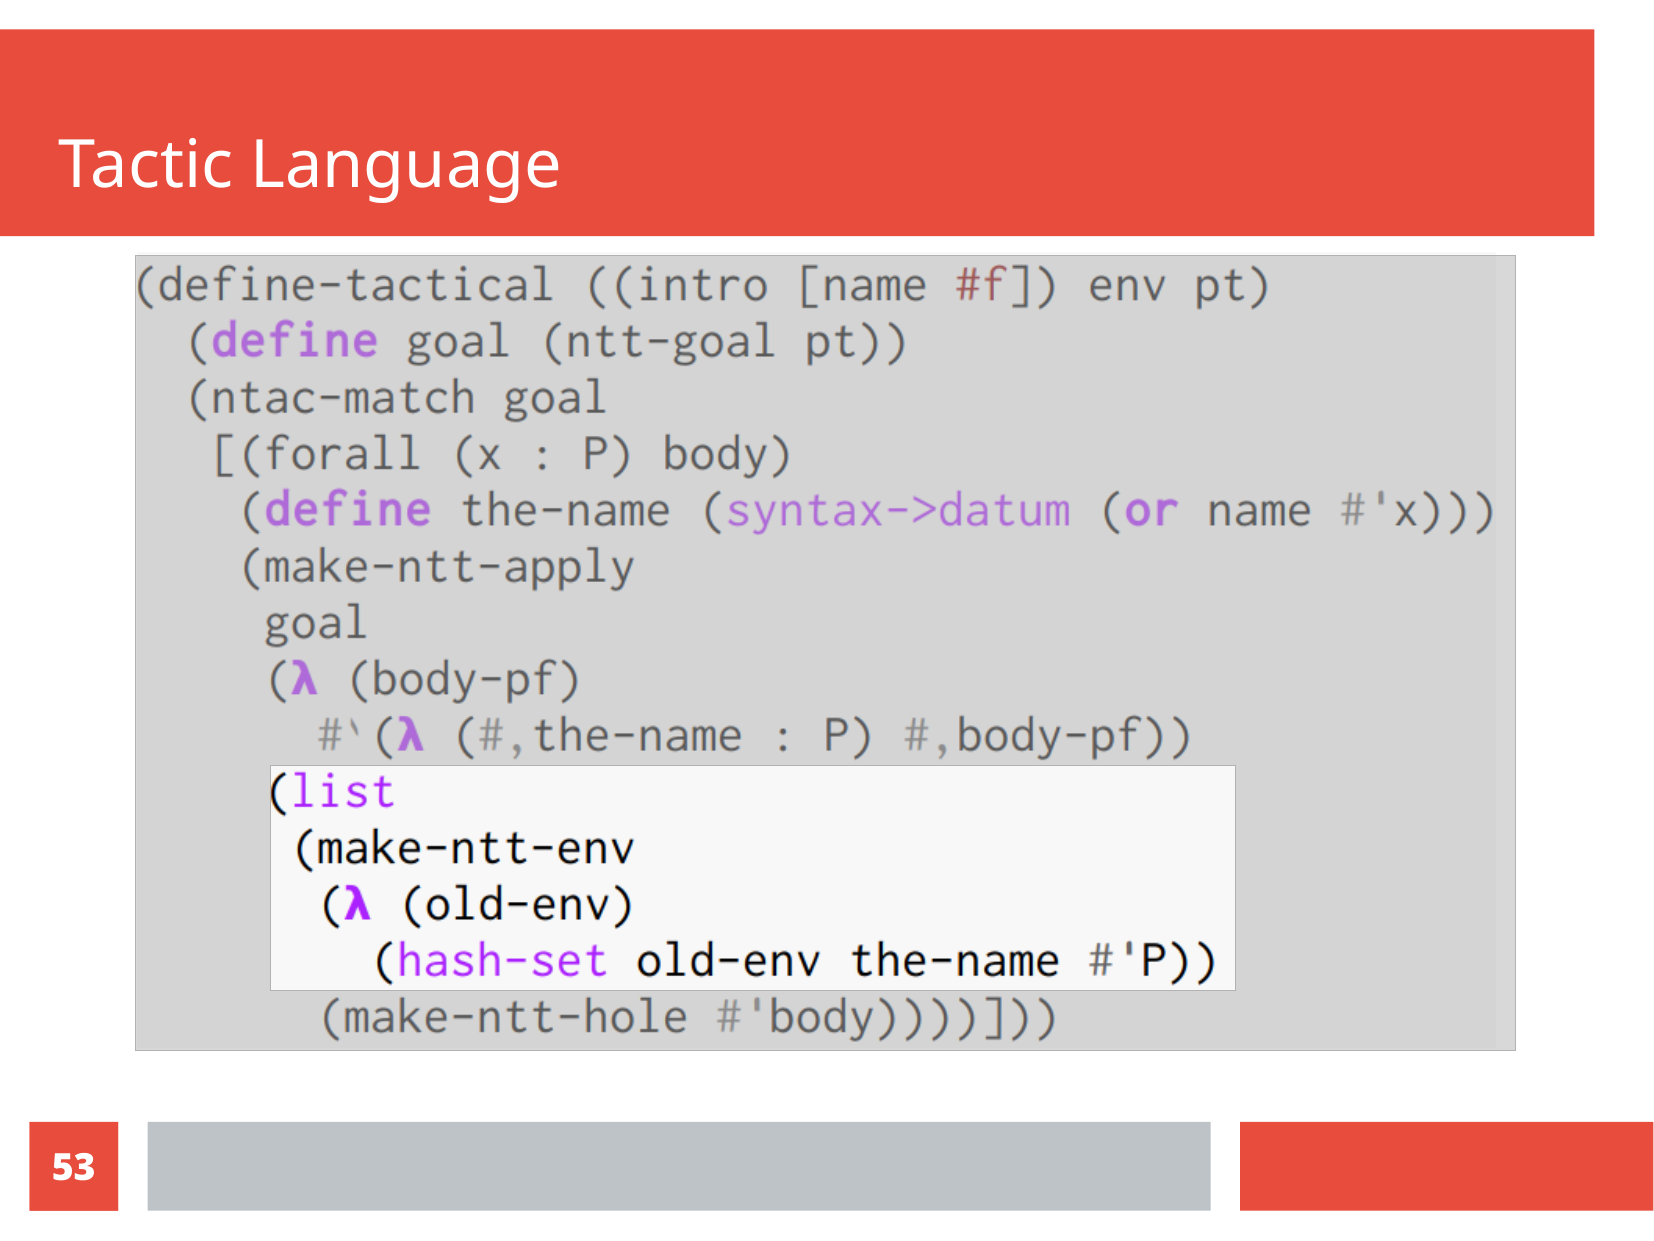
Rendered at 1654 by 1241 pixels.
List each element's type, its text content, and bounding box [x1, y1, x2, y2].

title Tactic Language [59, 59, 1595, 207]
text_box [135, 255, 1516, 1051]
picture [271, 766, 1235, 990]
